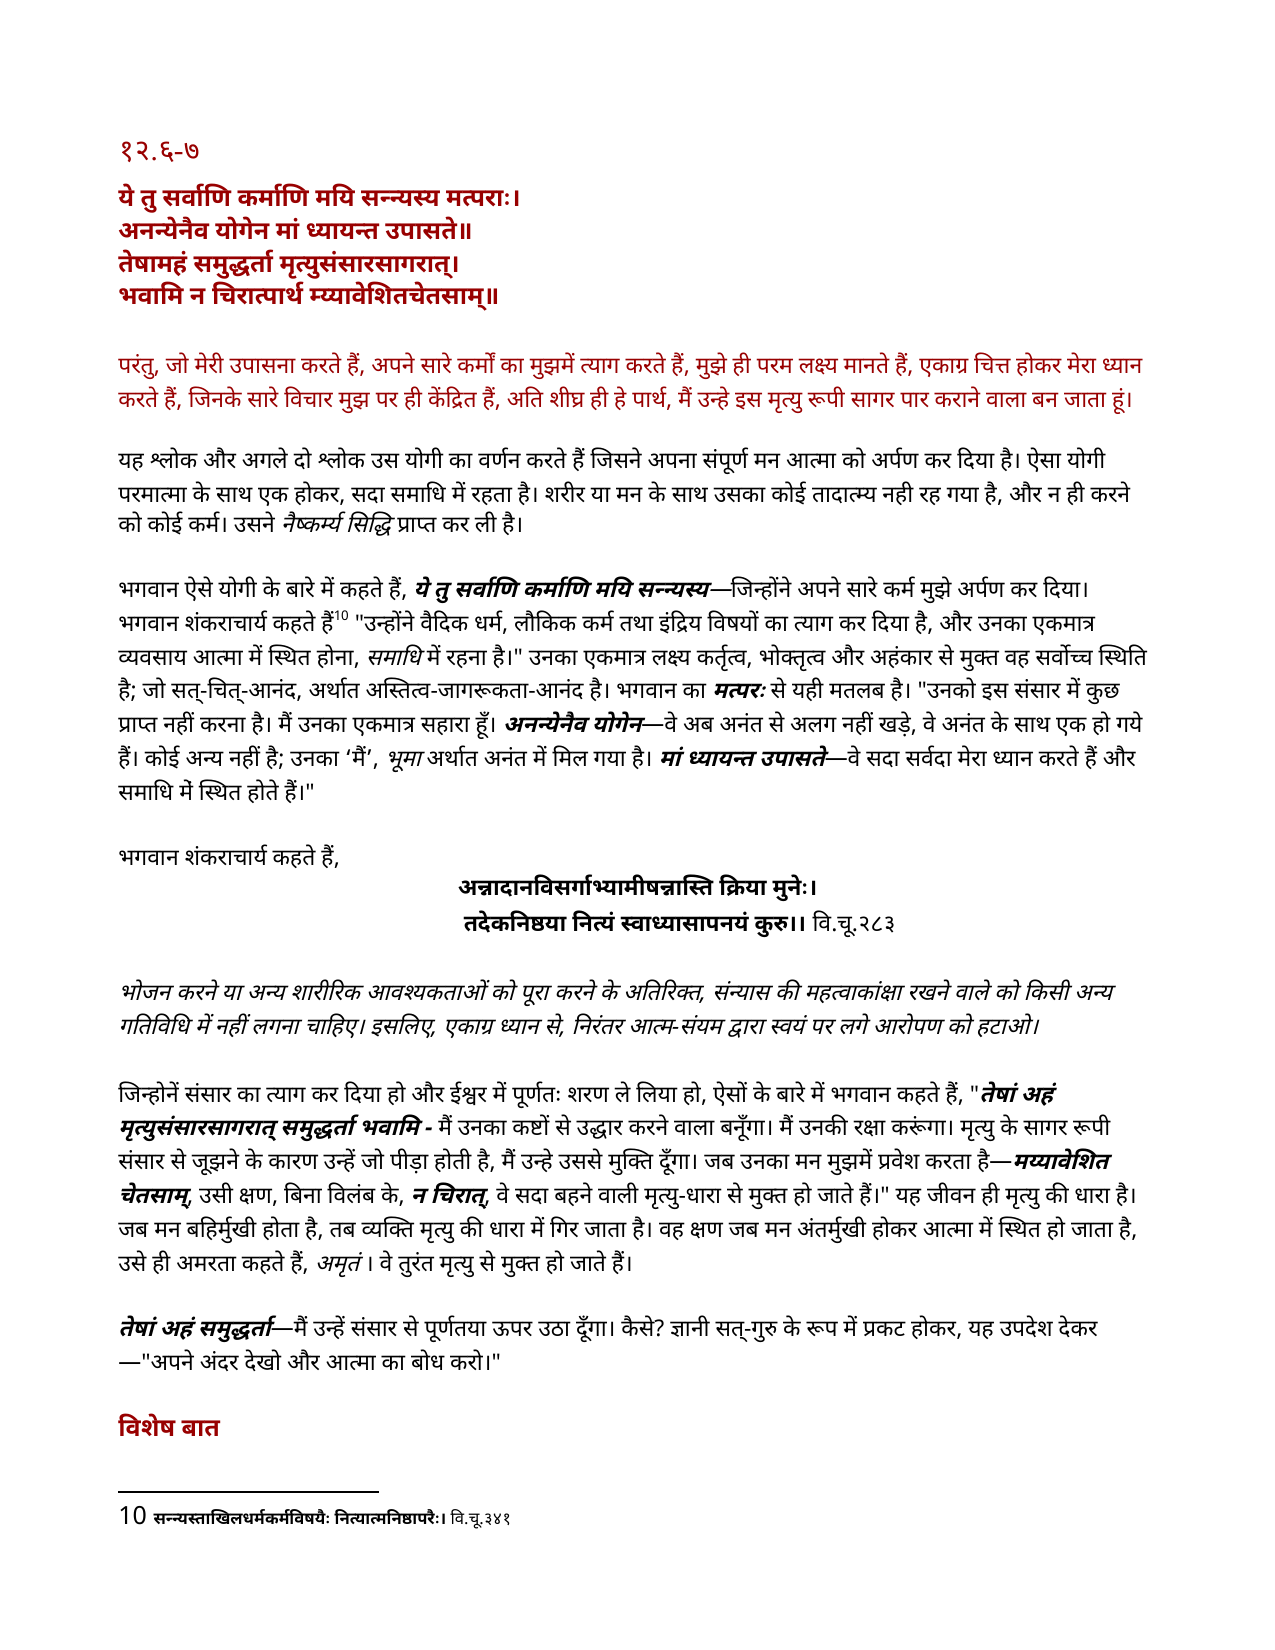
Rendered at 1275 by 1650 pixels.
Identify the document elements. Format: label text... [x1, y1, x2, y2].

text ये तु सर्वाणि कर्माणि मयि सन्न्यस्य मत्पराः। [118, 184, 1157, 217]
text तेषामहं समुद्धर्ता मृत्युसंसारसागरात्। [118, 249, 1157, 282]
text भगवान शंकराचार्य कहते हैं "उन्होंने वैदिक धर्म, लौकिक कर्म तथा इंद्रिय विषयों का त्याग कर दिया है, और उनका एकमात्र व्यवसाय आत्मा में स्थित होना, समाधि में रहना है।" उनका एकमात्र लक्ष्य कर्तृत्व, भोक्तृत्व और अहंकार से मुक्त वह सर्वोच्च स्थिति है; जो सत्-चित्-आनंद, अर्थात अस्तित्व-जागरूकता-आनंद है। भगवान का मत्परः से यही मतलब है। "उनको इस संसार में कुछ प्राप्त नहीं करना है। मैं उनका एकमात्र सहारा हूँ। अनन्येनैव योगेन—वे अब अनंत से अलग नहीं खड़े, वे अनंत के साथ एक हो गये हैं। कोई अन्य नहीं है; उनका ‘मैं’, भूमा अर्थात अनंत में मिल गया है। मां ध्यायन्त उपासते—वे सदा सर्वदा मेरा ध्यान करते हैं और समाधि में‌ स्थित होते हैं।" [118, 607, 1157, 810]
text भोजन करने या अन्य शारीरिक आवश्यकताओं को पूरा करने के अतिरिक्त, संन्यास की महत्वाकांक्षा रखने वाले को किसी अन्य गतिविधि में नहीं लगना चाहिए। इसलिए, एकाग्र ध्यान से, निरंतर आत्म-संयम द्वारा स्वयं पर लगे आरोपण को हटाओ। [118, 976, 1157, 1043]
text जिन्होनें संसार का त्याग कर दिया हो और ईश्वर में पूर्णतः शरण ले लिया हो, ऐसों के बारे में भगवान कहते हैं, "तेषां अहं मृत्युसंसारसागरात् समुद्धर्ता भवामि - मैं उनका कष्टों से उद्धार करने वाला बनूँगा। मैं उनकी रक्षा करूंगा। मृत्यु के सागर रूपी संसार से जूझने के कारण उन्हें जो पीड़ा होती है, मैं उन्हे उससे मुक्ति दूँगा। जब उनका मन मुझमें प्रवेश करता है—मय्यावेशित चेतसाम्, उसी क्षण, बिना विलंब के, न चिरात्, वे सदा बहने वाली मृत्यु-धारा से मुक्त हो जाते हैं।" यह जीवन ही मृत्यु की धारा है। जब मन बहिर्मुखी होता है, तब व्यक्ति मृत्यु की धारा में गिर जाता है। वह क्षण जब मन अंतर्मुखी होकर आत्मा में स्थित हो जाता है, उसे ही अमरता कहते हैं, अमृतं । वे तुरंत मृत्यु से मुक्त हो जाते हैं। [118, 1077, 1157, 1281]
text भगवान ऐसे योगी के बारे में कहते हैं, ये तु सर्वाणि कर्माणि मयि सन्न्यस्य—जिन्होंने अपने सारे कर्म मुझे अर्पण कर दिया। [118, 573, 1157, 607]
text तदेकनिष्ठया नित्यं स्वाध्यासापनयं कुरु।। वि.चू.२८३ [418, 905, 1157, 942]
text तेषां अहं समुद्धर्ता—मैं उन्हें संसार से पूर्णतया ऊपर उठा दूँगा। कैसे? ज्ञानी सत्-गुरु के रूप में प्रकट होकर, यह उपदेश देकर—"अपने अंदर देखो और आत्मा का बोध करो।" [118, 1312, 1157, 1379]
subtitle १२.६-७ [118, 133, 1157, 172]
text सन्न्यस्ताखिलधर्मकर्मविषयैः नित्यात्मनिष्ठापरैः। वि.चू.३४१ [118, 1498, 1157, 1532]
text अनन्येनैव योगेन मां ध्यायन्त उपासते॥ [118, 217, 1157, 249]
text अन्नादानविसर्गाभ्यामीषन्नास्ति क्रिया मुनेः। [118, 875, 1157, 905]
text यह श्लोक और अगले दो श्लोक उस योगी का वर्णन करते हैं जिसने अपना संपूर्ण मन आत्मा को अर्पण कर दिया है। ऐसा योगी परमात्मा के साथ एक होकर, सदा समाधि में रहता है। शरीर या मन के साथ उसका कोई तादात्म्य नही रह गया है, और न ही करने को कोई कर्म। उसने नैष्कर्म्य सिद्धि प्राप्त कर ली है। [118, 448, 1157, 541]
text भवामि न चिरात्पार्थ म्य्यावेशितचेतसाम्॥ [118, 282, 1157, 315]
text भगवान शंकराचार्य कहते हैं, [118, 841, 1157, 875]
text परंतु, जो मेरी उपासना करते हैं, अपने सारे कर्मों का मुझमें त्याग करते हैं, मुझे ही परम लक्ष्य मानते हैं, एकाग्र चित्त होकर मेरा ध्यान करते हैं, जिनके सारे विचार मुझ पर ही केंद्रित हैं, अति शीघ्र ही हे पार्थ, मैं उन्हे इस मृत्यु रूपी सागर पार कराने वाला बन जाता हूं। [118, 349, 1157, 417]
text विशेष बात [118, 1414, 1157, 1446]
